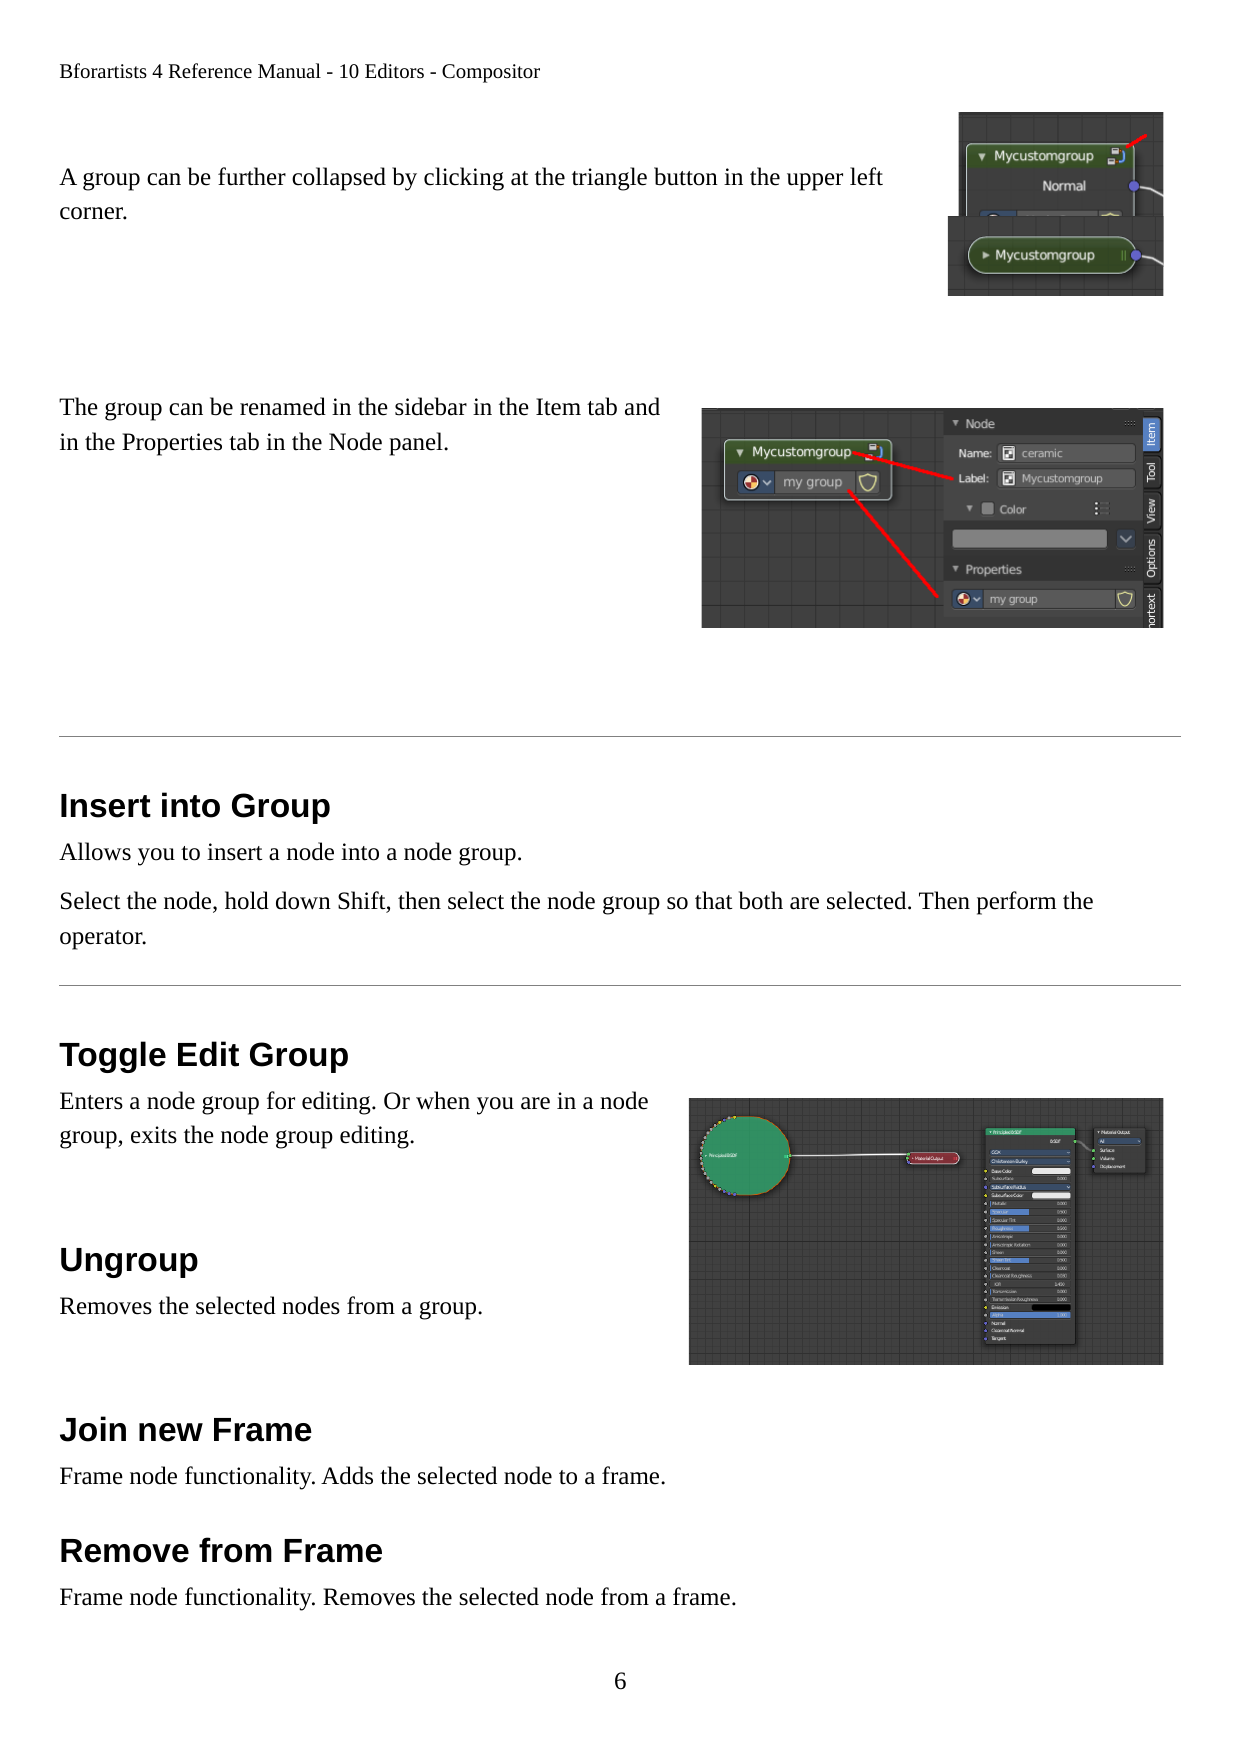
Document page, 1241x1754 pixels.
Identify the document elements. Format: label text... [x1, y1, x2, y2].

text The group can be renamed in the sidebar in the Item tab and in the Properties tab in the Node panel. [59, 392, 1181, 456]
text Frame node functionality. Removes the selected node from a frame. [59, 1582, 1181, 1611]
picture [947, 112, 1164, 296]
subtitle Insert into Group [59, 786, 1181, 825]
text Removes the selected nodes from a group. [59, 1291, 688, 1319]
text Frame node functionality. Adds the selected node to a frame. [59, 1461, 1181, 1489]
subtitle Ungroup [59, 1239, 688, 1278]
subtitle Toggle Edit Group [59, 1035, 1181, 1074]
subtitle [1164, 1239, 1181, 1278]
text Allows you to insert a node into a node group. [59, 837, 1181, 866]
subtitle Join new Frame [59, 1410, 1181, 1448]
subtitle Remove from Frame [59, 1531, 1181, 1569]
text Select the node, hold down Shift, then select the node group so that both are selected. Then perform the operator. [59, 886, 1181, 950]
text Enters a node group for editing. Or when you are in a node group, exits the node group editing. [59, 1086, 1181, 1149]
picture [688, 1098, 1164, 1365]
picture [701, 408, 1164, 628]
text A group can be further collapsed by clicking at the triangle button in the upper left corner. [59, 162, 958, 225]
